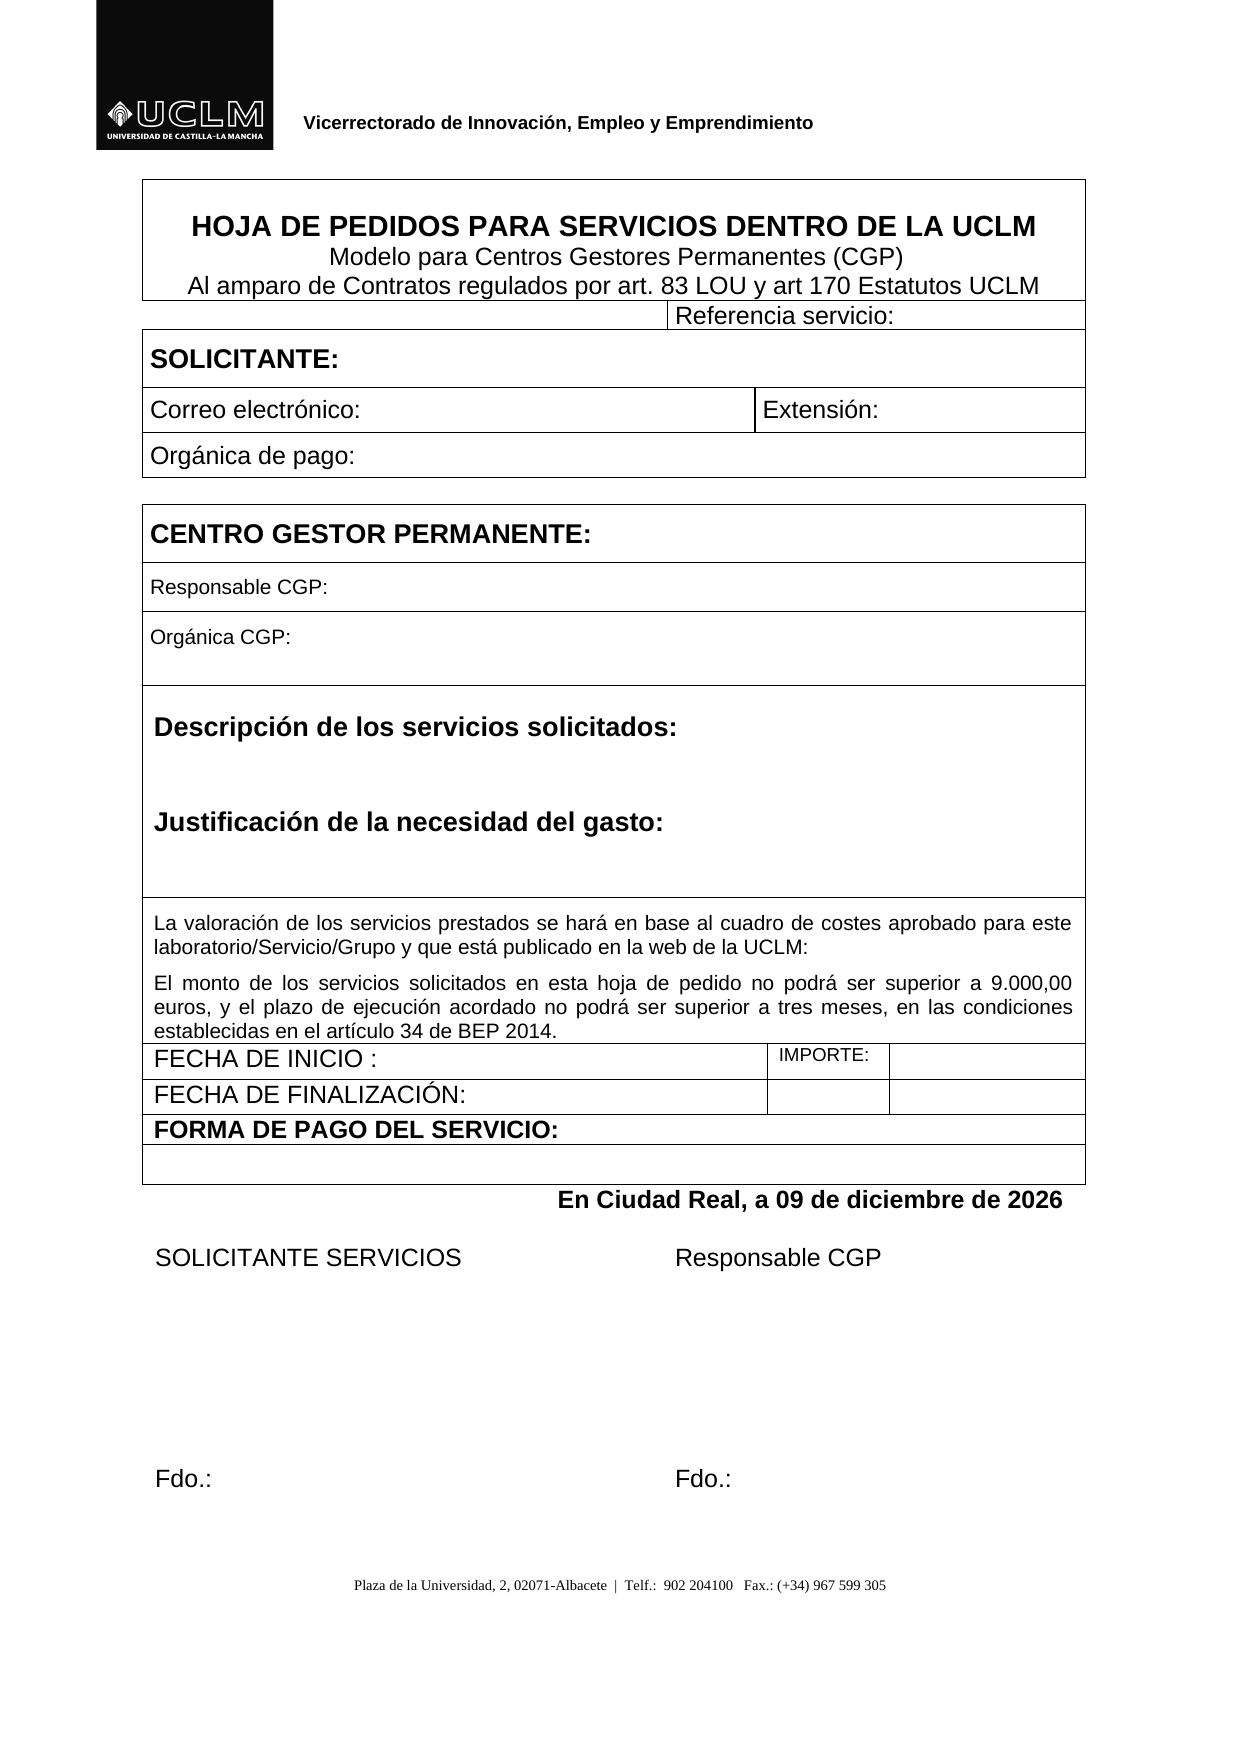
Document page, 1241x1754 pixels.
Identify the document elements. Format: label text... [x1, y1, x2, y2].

table_cell [143, 301, 667, 329]
table_header HOJA DE PEDIDOS PARA SERVICIOS DENTRO DE LA UCLM Modelo para Centros Gestores Permanentes (CGP) Al amparo de Contratos regulados por art. 83 LOU y art 170 Estatutos UCLM [143, 180, 1085, 299]
table_header Responsable CGP [668, 1214, 1083, 1288]
table_header [615, 1214, 667, 1288]
table_cell [568, 1288, 615, 1493]
table_cell Referencia servicio: [668, 301, 1085, 329]
table_cell FECHA DE INICIO : [143, 1044, 767, 1079]
table_header [568, 1214, 615, 1288]
text En Ciudad Real, a 09 de febrero de 2021 [148, 1185, 1063, 1214]
table_cell [890, 1080, 1085, 1114]
table_cell Responsable CGP: [143, 563, 1085, 611]
table_cell Orgánica de pago: [143, 433, 1085, 477]
table_cell [143, 1145, 1085, 1184]
table_cell [890, 1044, 1085, 1079]
table_cell FORMA DE PAGO DEL SERVICIO: [143, 1115, 1085, 1144]
table_cell Extensión: [756, 388, 1085, 432]
table_cell [615, 1288, 667, 1493]
table_cell Correo electrónico: [143, 388, 754, 432]
table_header CENTRO GESTOR PERMANENTE: [143, 505, 1085, 562]
table_cell IMPORTE: [768, 1044, 889, 1079]
table_cell Fdo.: [668, 1288, 1083, 1493]
table_cell Descripción de los servicios solicitados: Justificación de la necesidad del gasto: [143, 686, 1085, 897]
table_cell SOLICITANTE: [143, 330, 1085, 387]
table_header SOLICITANTE SERVICIOS [148, 1214, 567, 1288]
table_cell Orgánica CGP: [143, 612, 1085, 685]
table_cell Fdo.: [148, 1288, 567, 1493]
table_cell [768, 1080, 889, 1114]
table_cell La valoración de los servicios prestados se hará en base al cuadro de costes aprobado para este laboratorio/Servicio/Grupo y que está publicado en la web de la UCLM: El monto de los servicios solicitados en esta hoja de pedido no podrá ser superior a 9.000,00 euros, y el plazo de ejecución acordado no podrá ser superior a tres meses, en las condiciones establecidas en el artículo 34 de BEP 2014. [143, 898, 1085, 1043]
table_cell FECHA DE FINALIZACIÓN: [143, 1080, 767, 1114]
